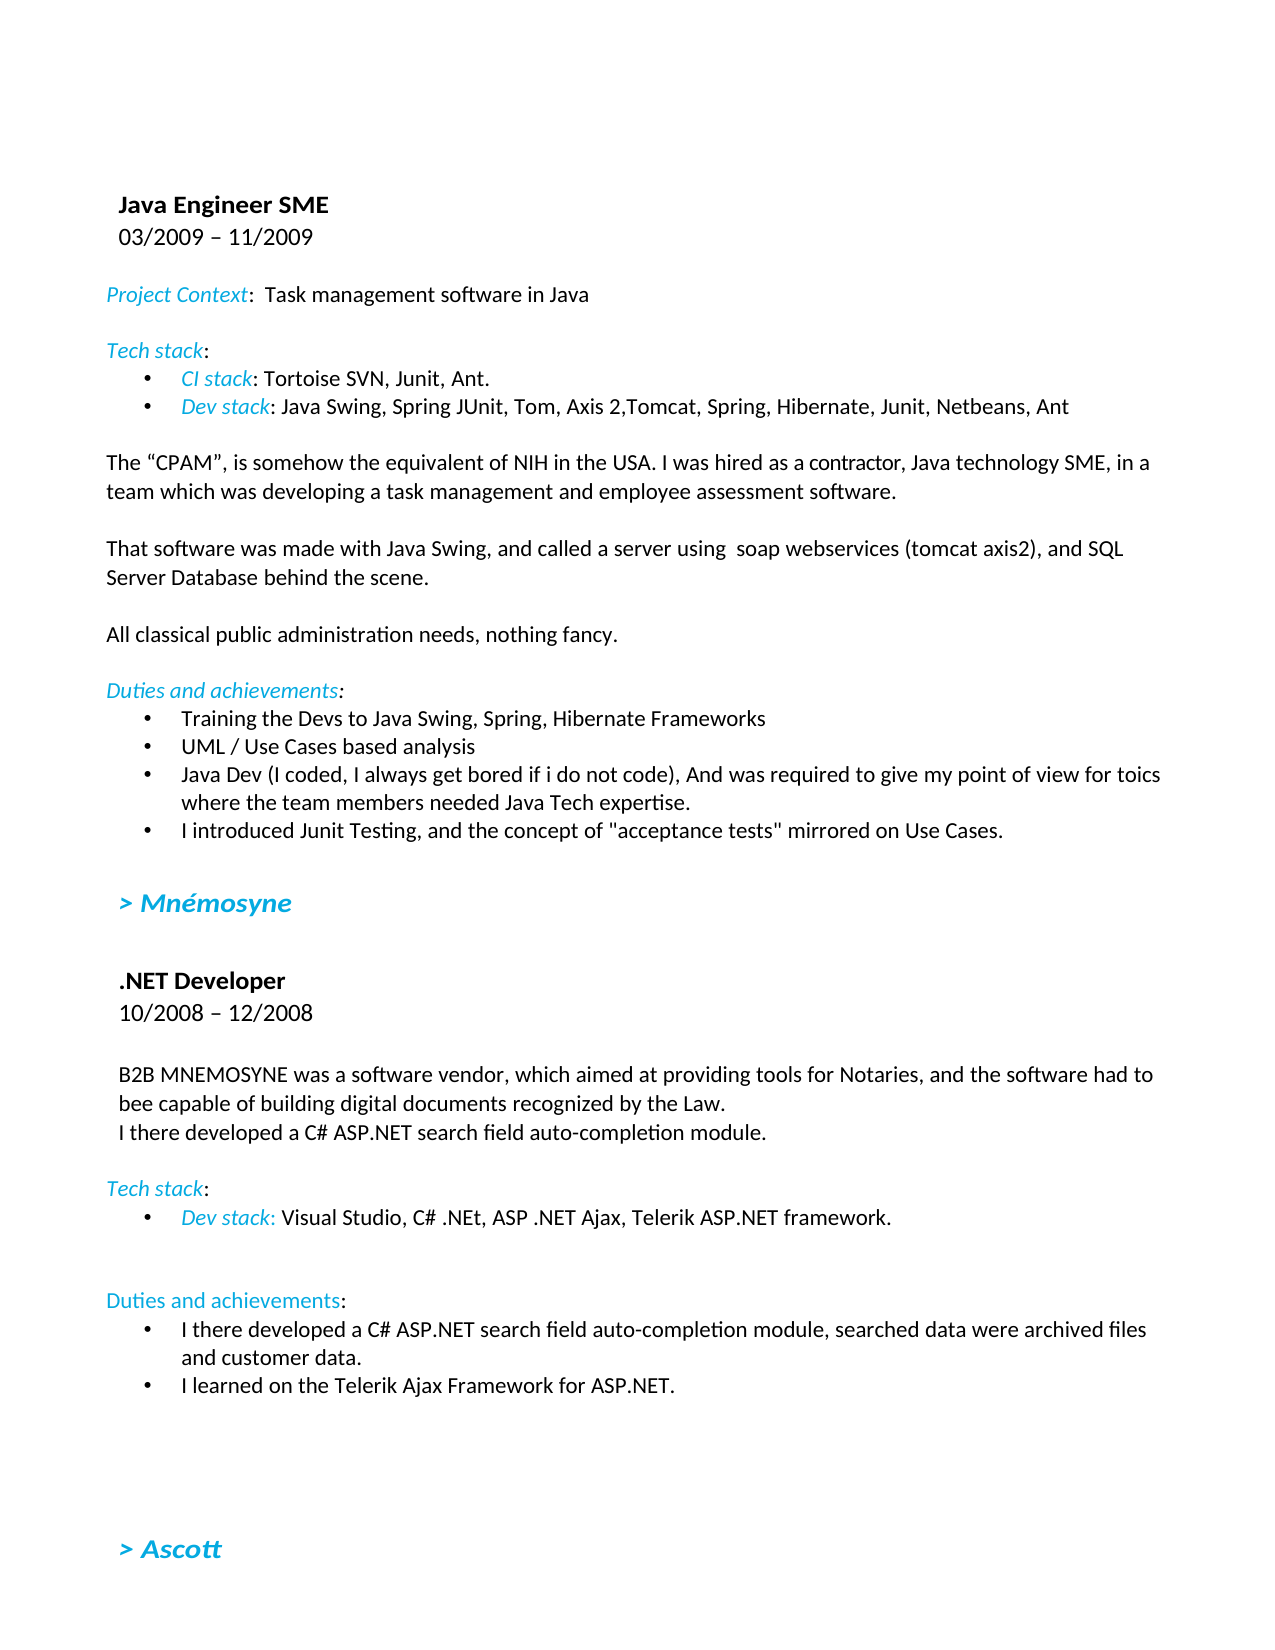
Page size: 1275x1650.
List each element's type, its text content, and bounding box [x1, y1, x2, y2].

text Tech stack: [106, 1174, 1169, 1203]
text 10/2008 – 12/2008 [118, 997, 1169, 1027]
list Java Dev (I coded, I always get bored if i do not code), And was required to give my point of view for toics where the team members needed Java Tech expertise. [144, 760, 1169, 816]
text 03/2009 – 11/2009 [118, 221, 1169, 252]
text Java Engineer SME [118, 189, 1169, 220]
list I introduced Junit Testing, and the concept of "acceptance tests" mirrored on Use Cases. [144, 816, 1169, 844]
list UML / Use Cases based analysis [144, 732, 1169, 760]
text The “CPAM”, is somehow the equivalent of NIH in the USA. I was hired as a contractor, Java technology SME, in a team which was developing a task management and employee assessment software. [106, 448, 1151, 505]
subtitle > Mnémosyne [118, 886, 1169, 919]
text I there developed a C# ASP.NET search field auto-completion module. [118, 1118, 1169, 1147]
text That software was made with Java Swing, and called a server using soap webservices (tomcat axis2), and SQL Server Database behind the scene. [106, 534, 1151, 591]
list Dev stack: Java Swing, Spring JUnit, Tom, Axis 2,Tomcat, Spring, Hibernate, Junit, Netbeans, Ant [144, 392, 1169, 420]
text B2B MNEMOSYNE was a software vendor, which aimed at providing tools for Notaries, and the software had to bee capable of building digital documents recognized by the Law. [118, 1061, 1169, 1117]
list CI stack: Tortoise SVN, Junit, Ant. [144, 364, 1169, 392]
list I learned on the Telerik Ajax Framework for ASP.NET. [144, 1371, 1169, 1399]
text Duties and achievements: [106, 1287, 1169, 1315]
text All classical public administration needs, nothing fancy. [106, 620, 1169, 648]
list I there developed a C# ASP.NET search field auto-completion module, searched data were archived files and customer data. [144, 1315, 1169, 1371]
list Training the Devs to Java Swing, Spring, Hibernate Frameworks [144, 704, 1169, 732]
text Tech stack: [106, 336, 1169, 364]
text .NET Developer [118, 965, 1169, 996]
list Dev stack: Visual Studio, C# .NEt, ASP .NET Ajax, Telerik ASP.NET framework. [144, 1203, 1169, 1231]
text Duties and achievements: [106, 676, 1169, 704]
subtitle > Ascott [118, 1532, 1169, 1565]
text Project Context: Task management software in Java [106, 280, 1169, 308]
